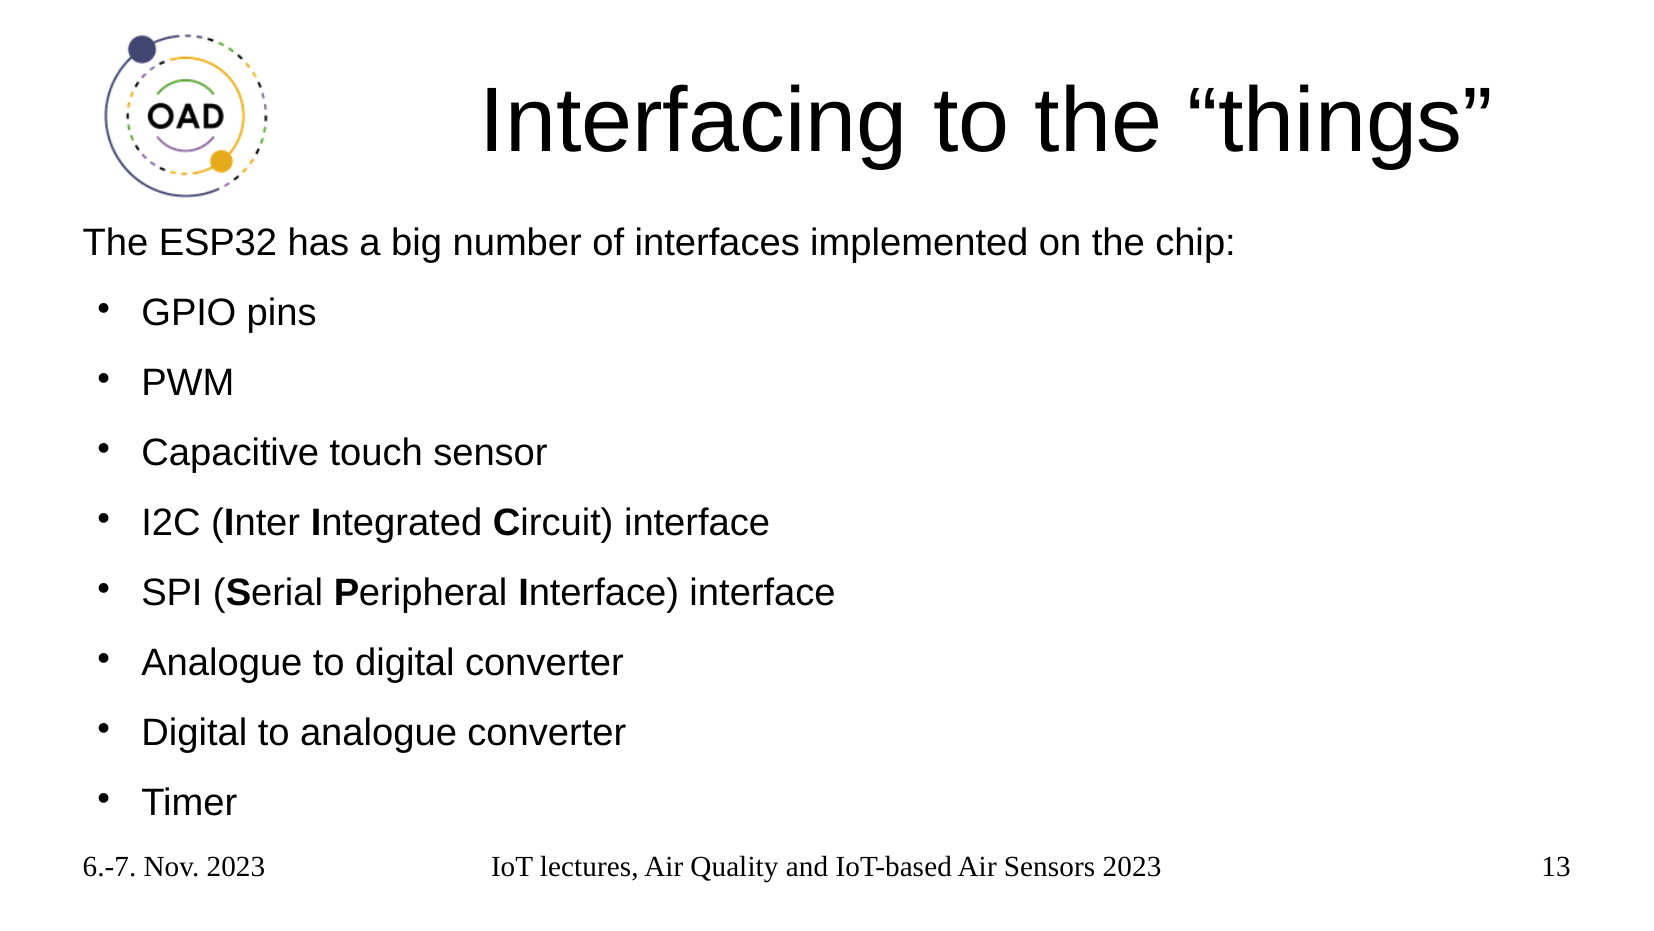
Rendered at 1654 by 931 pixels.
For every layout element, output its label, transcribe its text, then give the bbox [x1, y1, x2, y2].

picture [64, 20, 302, 218]
list The ESP32 has a big number of interfaces implemented on the chip: GPIO pins PWM Capacitive touch sensor I2C (Inter Integrated Circuit) interface SPI (Serial Peripheral Interface) interface Analogue to digital converter Digital to analogue converter Timer [82, 217, 1571, 827]
title Interfacing to the “things” [403, 37, 1571, 193]
